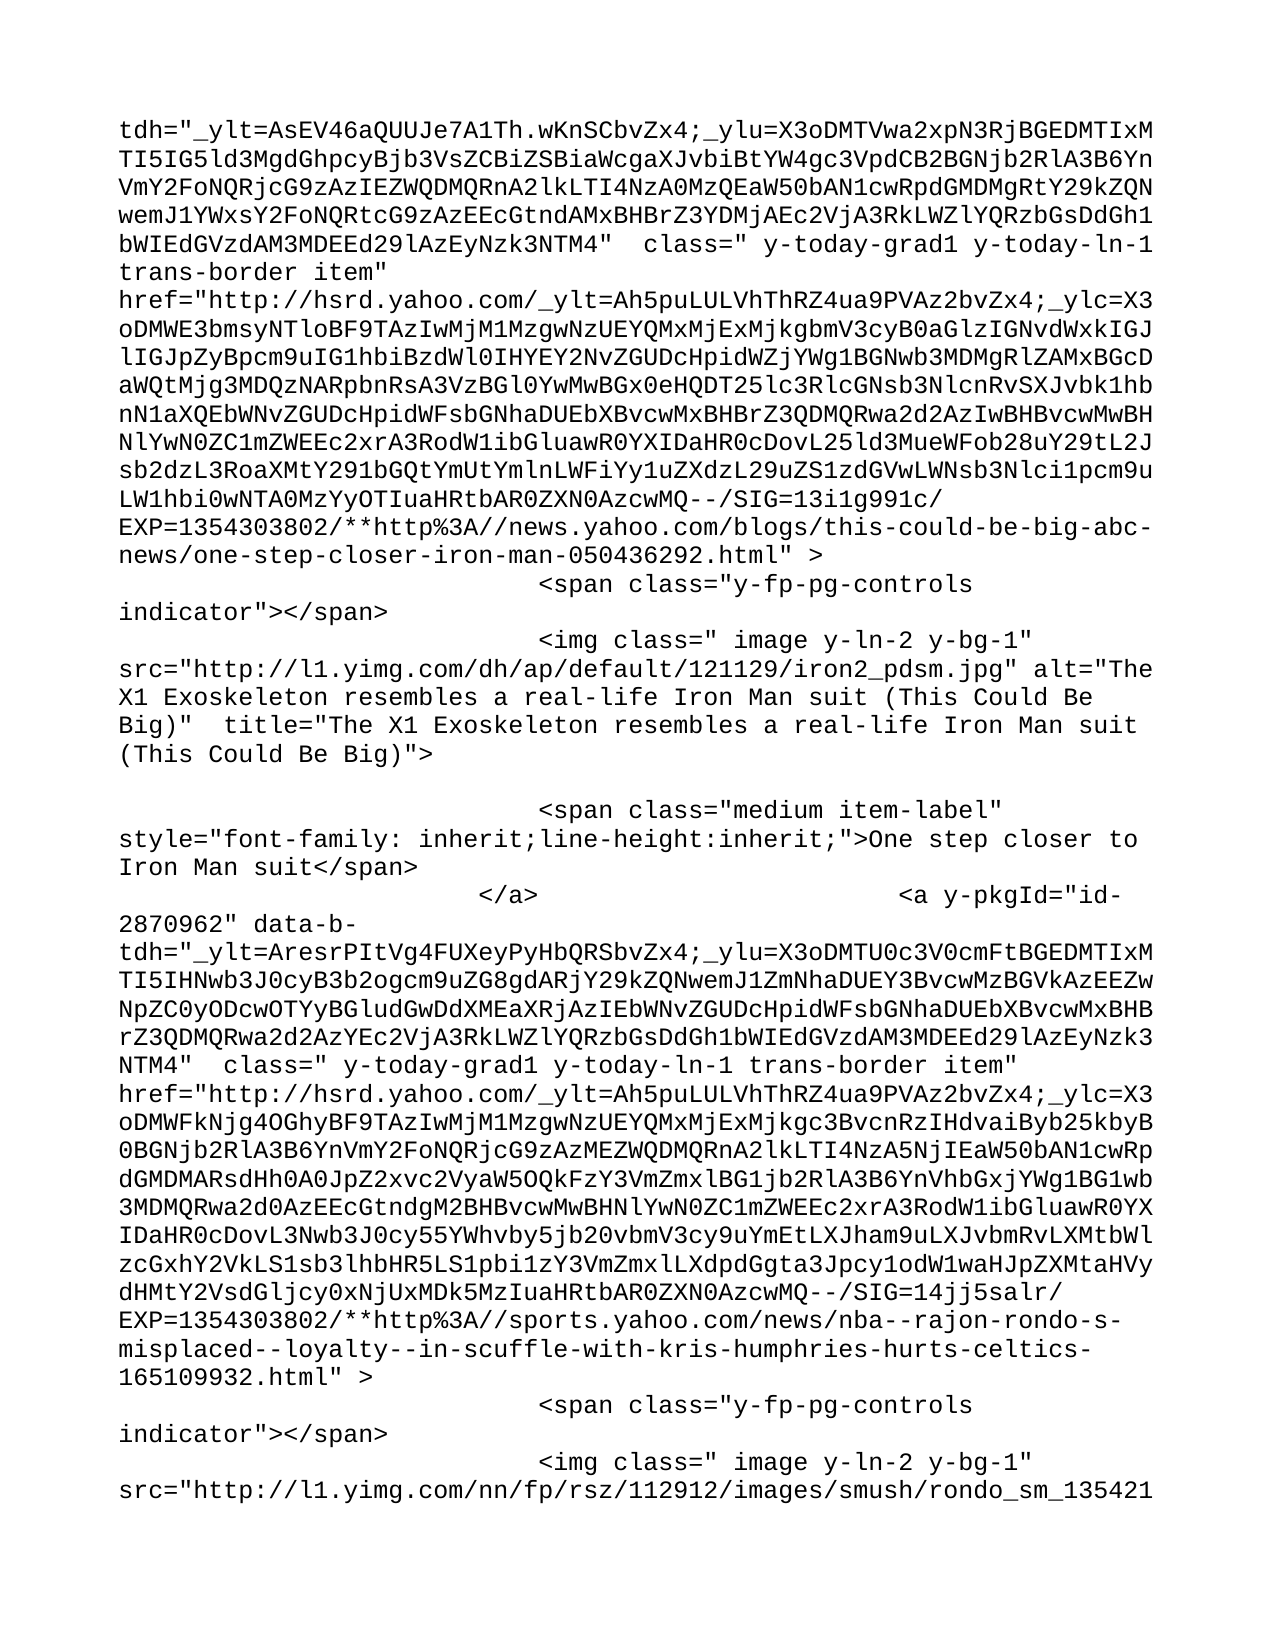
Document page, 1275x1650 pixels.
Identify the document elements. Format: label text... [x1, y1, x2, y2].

text </a> <a y-pkgId="id-2870962" data-b-tdh="_ylt=AresrPItVg4FUXeyPyHbQRSbvZx4;_ylu=X3oDMTU0c3V0cmFtBGEDMTIxMTI5IHNwb3J0cyB3b2ogcm9uZG8gdARjY29kZQNwemJ1ZmNhaDUEY3BvcwMzBGVkAzEEZwNpZC0yODcwOTYyBGludGwDdXMEaXRjAzIEbWNvZGUDcHpidWFsbGNhaDUEbXBvcwMxBHBrZ3QDMQRwa2d2AzYEc2VjA3RkLWZlYQRzbGsDdGh1bWIEdGVzdAM3MDEEd29lAzEyNzk3NTM4" class=" y-today-grad1 y-today-ln-1 trans-border item" href="http://hsrd.yahoo.com/_ylt=Ah5puLULVhThRZ4ua9PVAz2bvZx4;_ylc=X3oDMWFkNjg4OGhyBF9TAzIwMjM1MzgwNzUEYQMxMjExMjkgc3BvcnRzIHdvaiByb25kbyB0BGNjb2RlA3B6YnVmY2FoNQRjcG9zAzMEZWQDMQRnA2lkLTI4NzA5NjIEaW50bAN1cwRpdGMDMARsdHh0A0JpZ2xvc2VyaW5OQkFzY3VmZmxlBG1jb2RlA3B6YnVhbGxjYWg1BG1wb3MDMQRwa2d0AzEEcGtndgM2BHBvcwMwBHNlYwN0ZC1mZWEEc2xrA3RodW1ibGluawR0YXIDaHR0cDovL3Nwb3J0cy55YWhvby5jb20vbmV3cy9uYmEtLXJham9uLXJvbmRvLXMtbWlzcGxhY2VkLS1sb3lhbHR5LS1pbi1zY3VmZmxlLXdpdGgta3Jpcy1odW1waHJpZXMtaHVydHMtY2VsdGljcy0xNjUxMDk5MzIuaHRtbAR0ZXN0AzcwMQ--/SIG=14jj5salr/EXP=1354303802/**http%3A//sports.yahoo.com/news/nba--rajon-rondo-s-misplaced--loyalty--in-scuffle-with-kris-humphries-hurts-celtics-165109932.html" > [118, 883, 1157, 1393]
text <span class="medium item-label" style="font-family: inherit;line-height:inherit;">One step closer to Iron Man suit</span> [118, 798, 1157, 883]
text <img class=" image y-ln-2 y-bg-1" src="http://l1.yimg.com/dh/ap/default/121129/iron2_pdsm.jpg" alt="The X1 Exoskeleton resembles a real-life Iron Man suit (This Could Be Big)" title="The X1 Exoskeleton resembles a real-life Iron Man suit (This Could Be Big)"> [118, 628, 1157, 770]
text <img class=" image y-ln-2 y-bg-1" src="http://l1.yimg.com/nn/fp/rsz/112912/images/smush/rondo_sm_135421 [118, 1450, 1157, 1506]
text tdh="_ylt=AsEV46aQUUJe7A1Th.wKnSCbvZx4;_ylu=X3oDMTVwa2xpN3RjBGEDMTIxMTI5IG5ld3MgdGhpcyBjb3VsZCBiZSBiaWcgaXJvbiBtYW4gc3VpdCB2BGNjb2RlA3B6YnVmY2FoNQRjcG9zAzIEZWQDMQRnA2lkLTI4NzA0MzQEaW50bAN1cwRpdGMDMgRtY29kZQNwemJ1YWxsY2FoNQRtcG9zAzEEcGtndAMxBHBrZ3YDMjAEc2VjA3RkLWZlYQRzbGsDdGh1bWIEdGVzdAM3MDEEd29lAzEyNzk3NTM4" class=" y-today-grad1 y-today-ln-1 trans-border item" href="http://hsrd.yahoo.com/_ylt=Ah5puLULVhThRZ4ua9PVAz2bvZx4;_ylc=X3oDMWE3bmsyNTloBF9TAzIwMjM1MzgwNzUEYQMxMjExMjkgbmV3cyB0aGlzIGNvdWxkIGJlIGJpZyBpcm9uIG1hbiBzdWl0IHYEY2NvZGUDcHpidWZjYWg1BGNwb3MDMgRlZAMxBGcDaWQtMjg3MDQzNARpbnRsA3VzBGl0YwMwBGx0eHQDT25lc3RlcGNsb3NlcnRvSXJvbk1hbnN1aXQEbWNvZGUDcHpidWFsbGNhaDUEbXBvcwMxBHBrZ3QDMQRwa2d2AzIwBHBvcwMwBHNlYwN0ZC1mZWEEc2xrA3RodW1ibGluawR0YXIDaHR0cDovL25ld3MueWFob28uY29tL2Jsb2dzL3RoaXMtY291bGQtYmUtYmlnLWFiYy1uZXdzL29uZS1zdGVwLWNsb3Nlci1pcm9uLW1hbi0wNTA0MzYyOTIuaHRtbAR0ZXN0AzcwMQ--/SIG=13i1g991c/EXP=1354303802/**http%3A//news.yahoo.com/blogs/this-could-be-big-abc-news/one-step-closer-iron-man-050436292.html" > [118, 118, 1157, 571]
text <span class="y-fp-pg-controls indicator"></span> [118, 1393, 1157, 1450]
text <span class="y-fp-pg-controls indicator"></span> [118, 571, 1157, 628]
